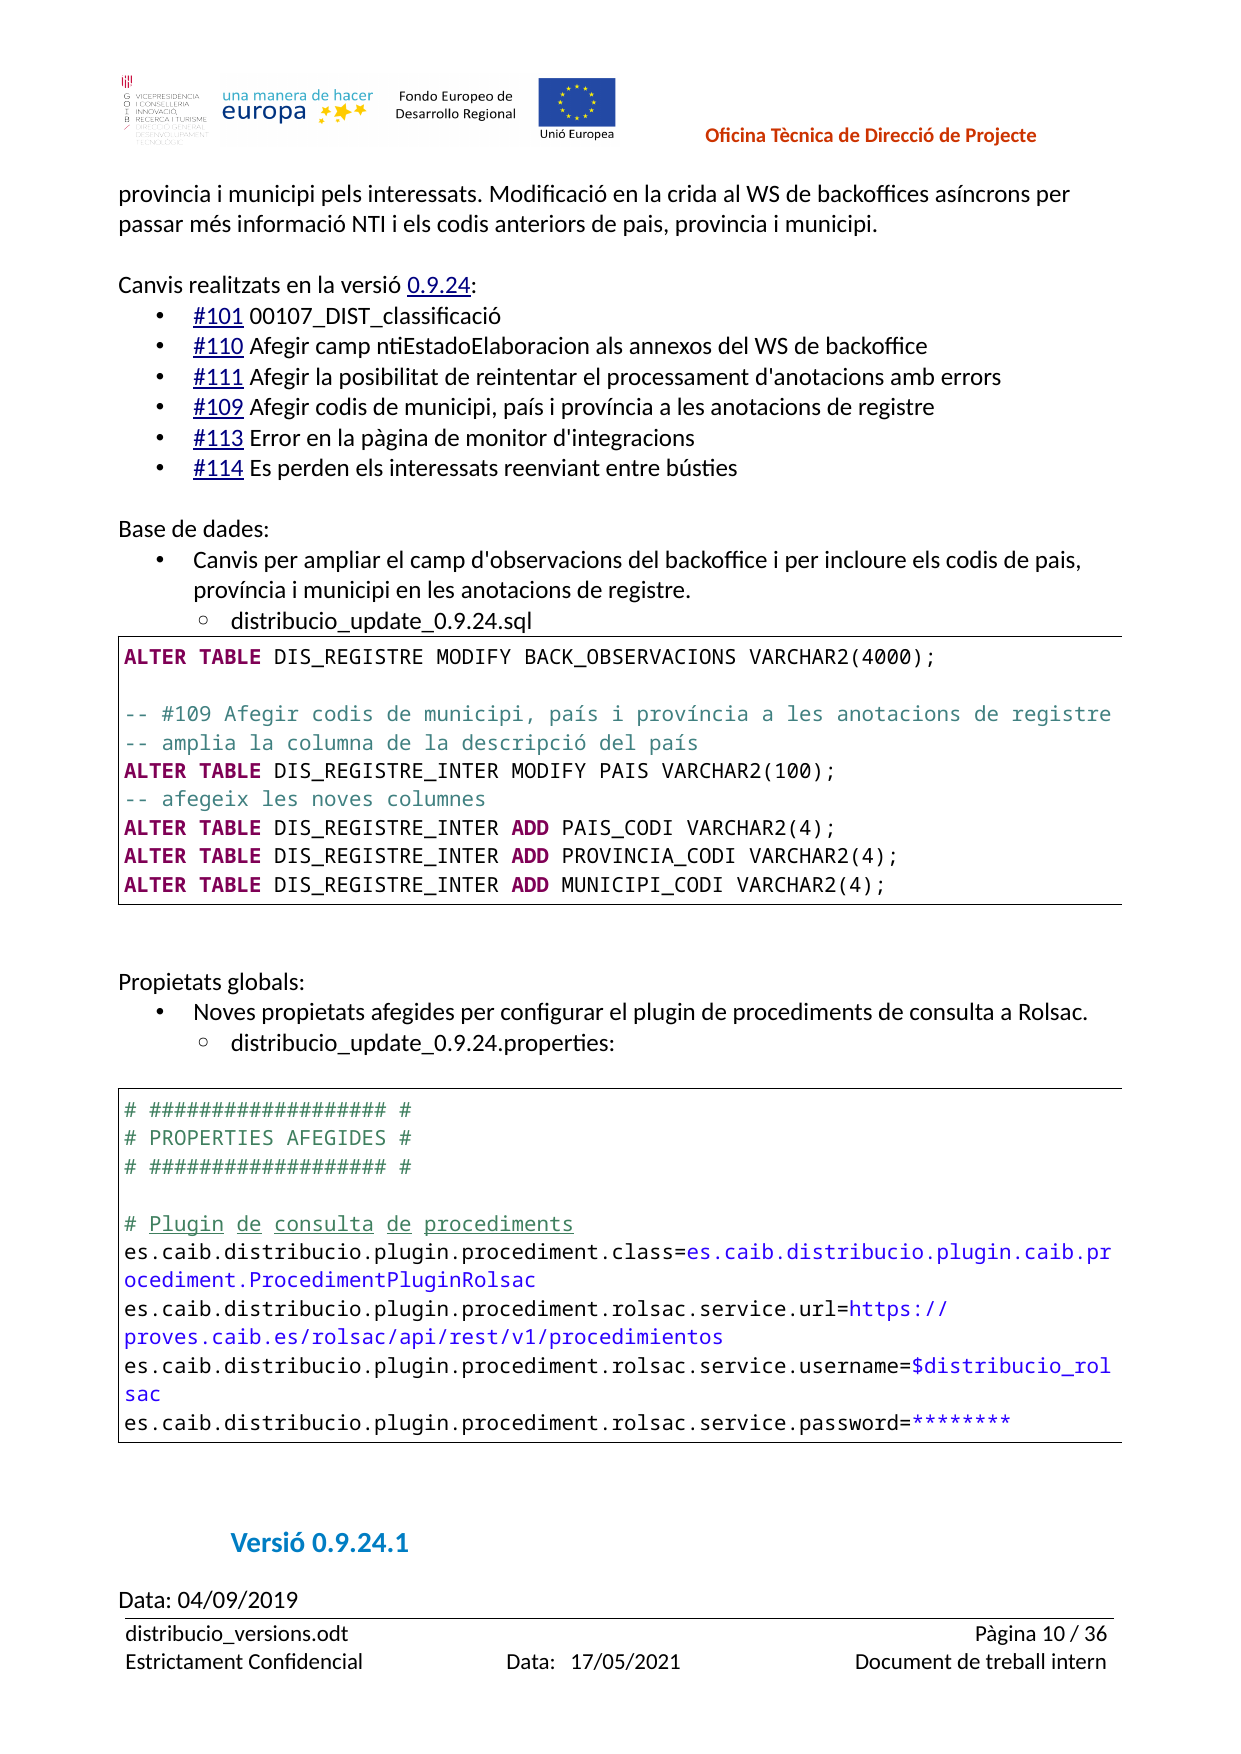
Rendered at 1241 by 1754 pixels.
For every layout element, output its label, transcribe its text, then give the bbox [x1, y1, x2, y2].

text provincia i municipi pels interessats. Modificació en la crida al WS de backoffices asíncrons per passar més informació NTI i els codis anteriors de pais, provincia i municipi. [118, 178, 1122, 239]
list distribucio_update_0.9.24.sql [193, 605, 1122, 636]
list #110 Afegir camp ntiEstadoElaboracion als annexos del WS de backoffice [156, 330, 1122, 361]
text Canvis realitzats en la versió 0.9.24: [118, 269, 1122, 300]
text Propietats globals: [118, 966, 1122, 997]
list #113 Error en la pàgina de monitor d'integracions [156, 422, 1122, 452]
list #109 Afegir codis de municipi, país i província a les anotacions de registre [156, 391, 1122, 422]
list #101 00107_DIST_classificació [156, 300, 1122, 330]
list #114 Es perden els interessats reenviant entre bústies [156, 452, 1122, 483]
table_header # ################### # # PROPERTIES AFEGIDES # # ################### # # Plugin de consulta de procediments es.caib.distribucio.plugin.procediment.class=es.caib.distribucio.plugin.caib.procediment.ProcedimentPluginRolsac es.caib.distribucio.plugin.procediment.rolsac.service.url=https://proves.caib.es/rolsac/api/rest/v1/procedimientos es.caib.distribucio.plugin.procediment.rolsac.service.username=$distribucio_rolsac es.caib.distribucio.plugin.procediment.rolsac.service.password=******** [119, 1089, 1122, 1442]
list distribucio_update_0.9.24.properties: [193, 1027, 1122, 1058]
list #111 Afegir la posibilitat de reintentar el processament d'anotacions amb errors [156, 361, 1122, 391]
picture [219, 73, 621, 147]
text Base de dades: [118, 513, 1122, 544]
text Data: 04/09/2019 [118, 1584, 1122, 1614]
picture [118, 73, 213, 147]
list Noves propietats afegides per configurar el plugin de procediments de consulta a Rolsac. [156, 997, 1122, 1027]
table_header ALTER TABLE DIS_REGISTRE MODIFY BACK_OBSERVACIONS VARCHAR2(4000); -- #109 Afegir codis de municipi, país i província a les anotacions de registre -- amplia la columna de la descripció del país ALTER TABLE DIS_REGISTRE_INTER MODIFY PAIS VARCHAR2(100); -- afegeix les noves columnes ALTER TABLE DIS_REGISTRE_INTER ADD PAIS_CODI VARCHAR2(4); ALTER TABLE DIS_REGISTRE_INTER ADD PROVINCIA_CODI VARCHAR2(4); ALTER TABLE DIS_REGISTRE_INTER ADD MUNICIPI_CODI VARCHAR2(4); [119, 637, 1122, 904]
list Canvis per ampliar el camp d'observacions del backoffice i per incloure els codis de pais, província i municipi en les anotacions de registre. [156, 544, 1122, 605]
subtitle Versió 0.9.24.1 [153, 1524, 1122, 1560]
